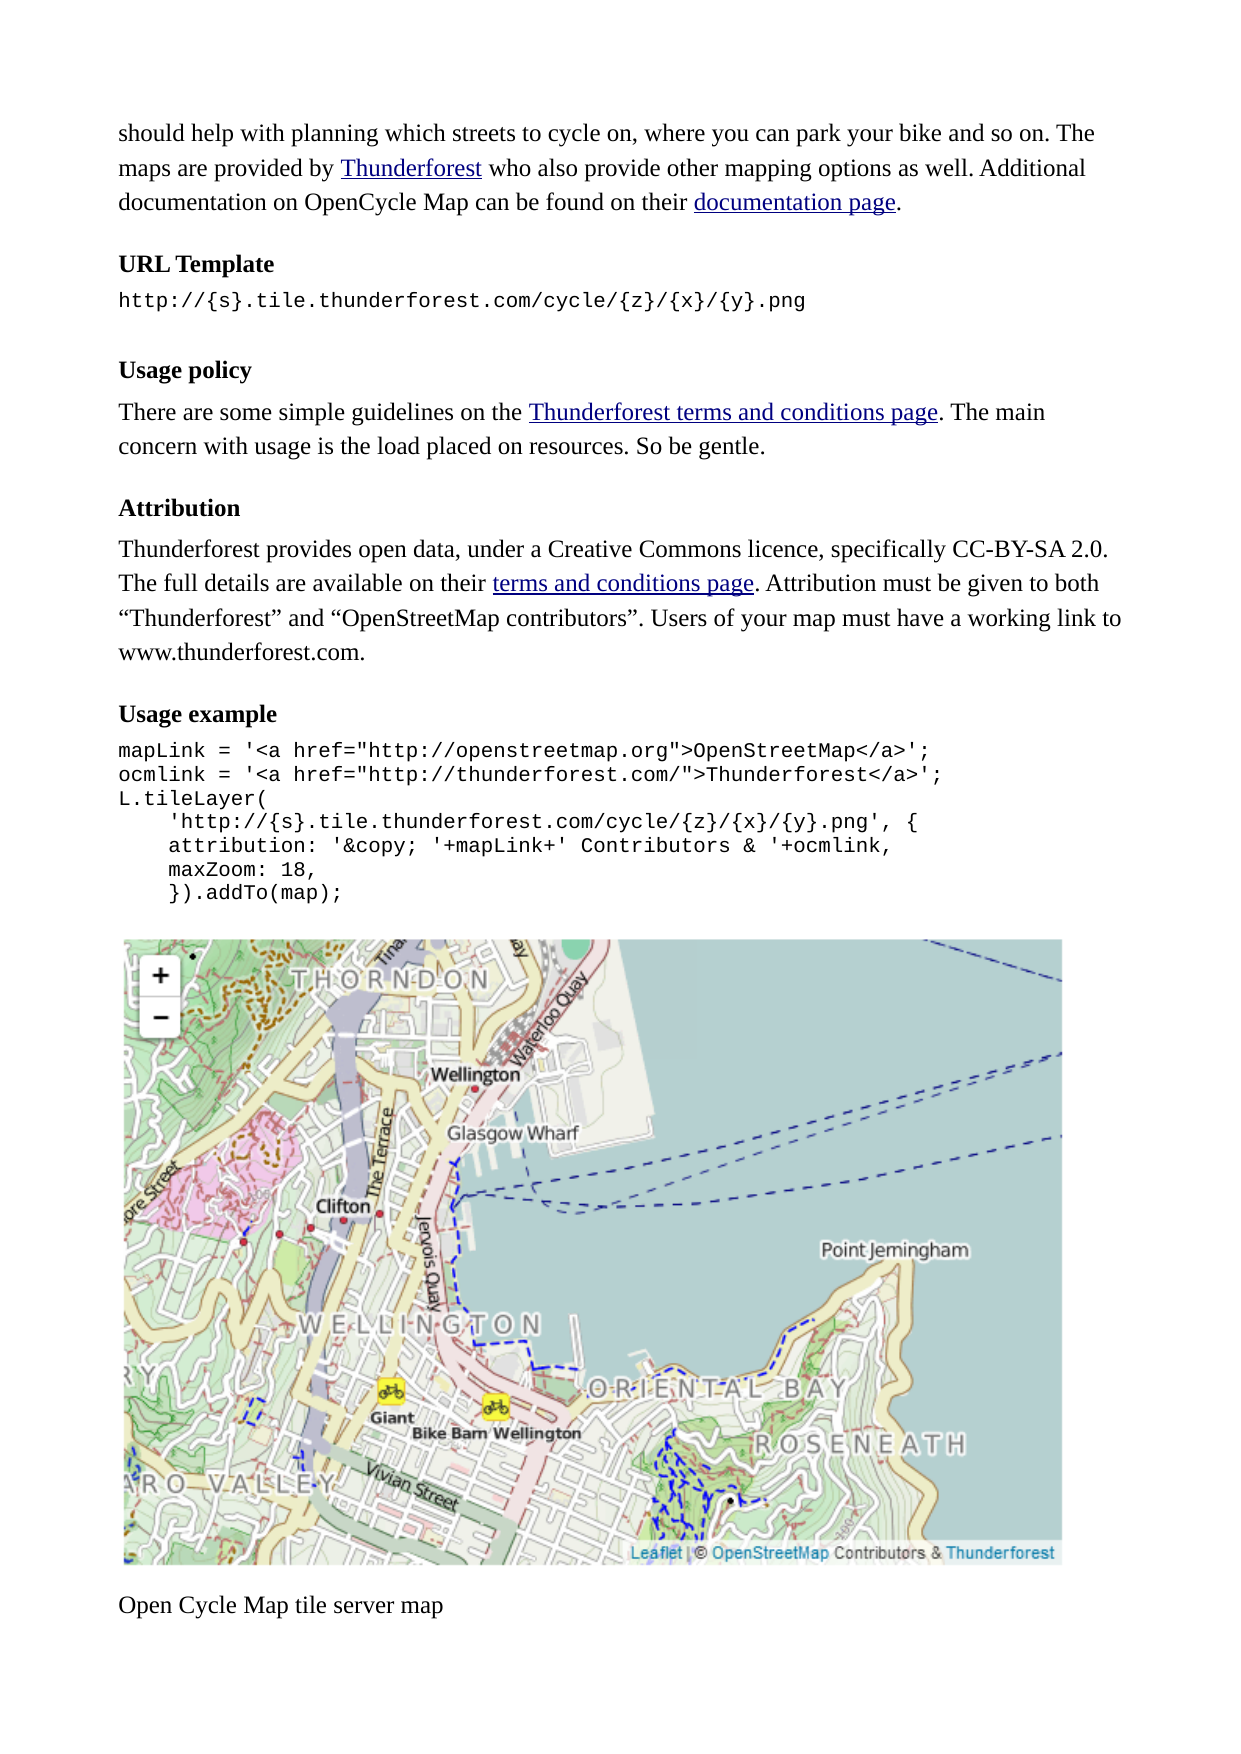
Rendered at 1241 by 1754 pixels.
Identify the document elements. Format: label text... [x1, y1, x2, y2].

text Thunderforest provides open data, under a Creative Commons licence, specifically CC-BY-SA 2.0. The full details are available on their terms and conditions page. Attribution must be given to both “Thunderforest” and “OpenStreetMap contributors”. Users of your map must have a working link to www.thunderforest.com. [118, 534, 1122, 666]
text There are some simple guidelines on the Thunderforest terms and conditions page. The main concern with usage is the load placed on resources. So be gentle. [118, 397, 1122, 460]
text should help with planning which streets to cycle on, where you can park your bike and so on. The maps are provided by Thunderforest who also provide other mapping options as well. Additional documentation on OpenCycle Map can be found on their documentation page. [118, 118, 1122, 216]
text Open Cycle Map tile server map [118, 1590, 1122, 1619]
picture [118, 935, 1067, 1570]
text attribution: '&copy; '+mapLink+' Contributors & '+ocmlink, [118, 835, 1122, 858]
subtitle Usage policy [118, 356, 1122, 384]
subtitle Usage example [118, 699, 1122, 728]
text maxZoom: 18, [118, 858, 1122, 882]
text http://{s}.tile.thunderforest.com/cycle/{z}/{x}/{y}.png [118, 290, 1122, 313]
text }).addTo(map); [118, 882, 1122, 906]
subtitle URL Template [118, 249, 1122, 277]
text ocmlink = '<a href="http://thunderforest.com/">Thunderforest</a>'; [118, 764, 1122, 788]
text mapLink = '<a href="http://openstreetmap.org">OpenStreetMap</a>'; [118, 740, 1122, 764]
text 'http://{s}.tile.thunderforest.com/cycle/{z}/{x}/{y}.png', { [118, 811, 1122, 835]
subtitle Attribution [118, 493, 1122, 522]
text L.tileLayer( [118, 788, 1122, 811]
